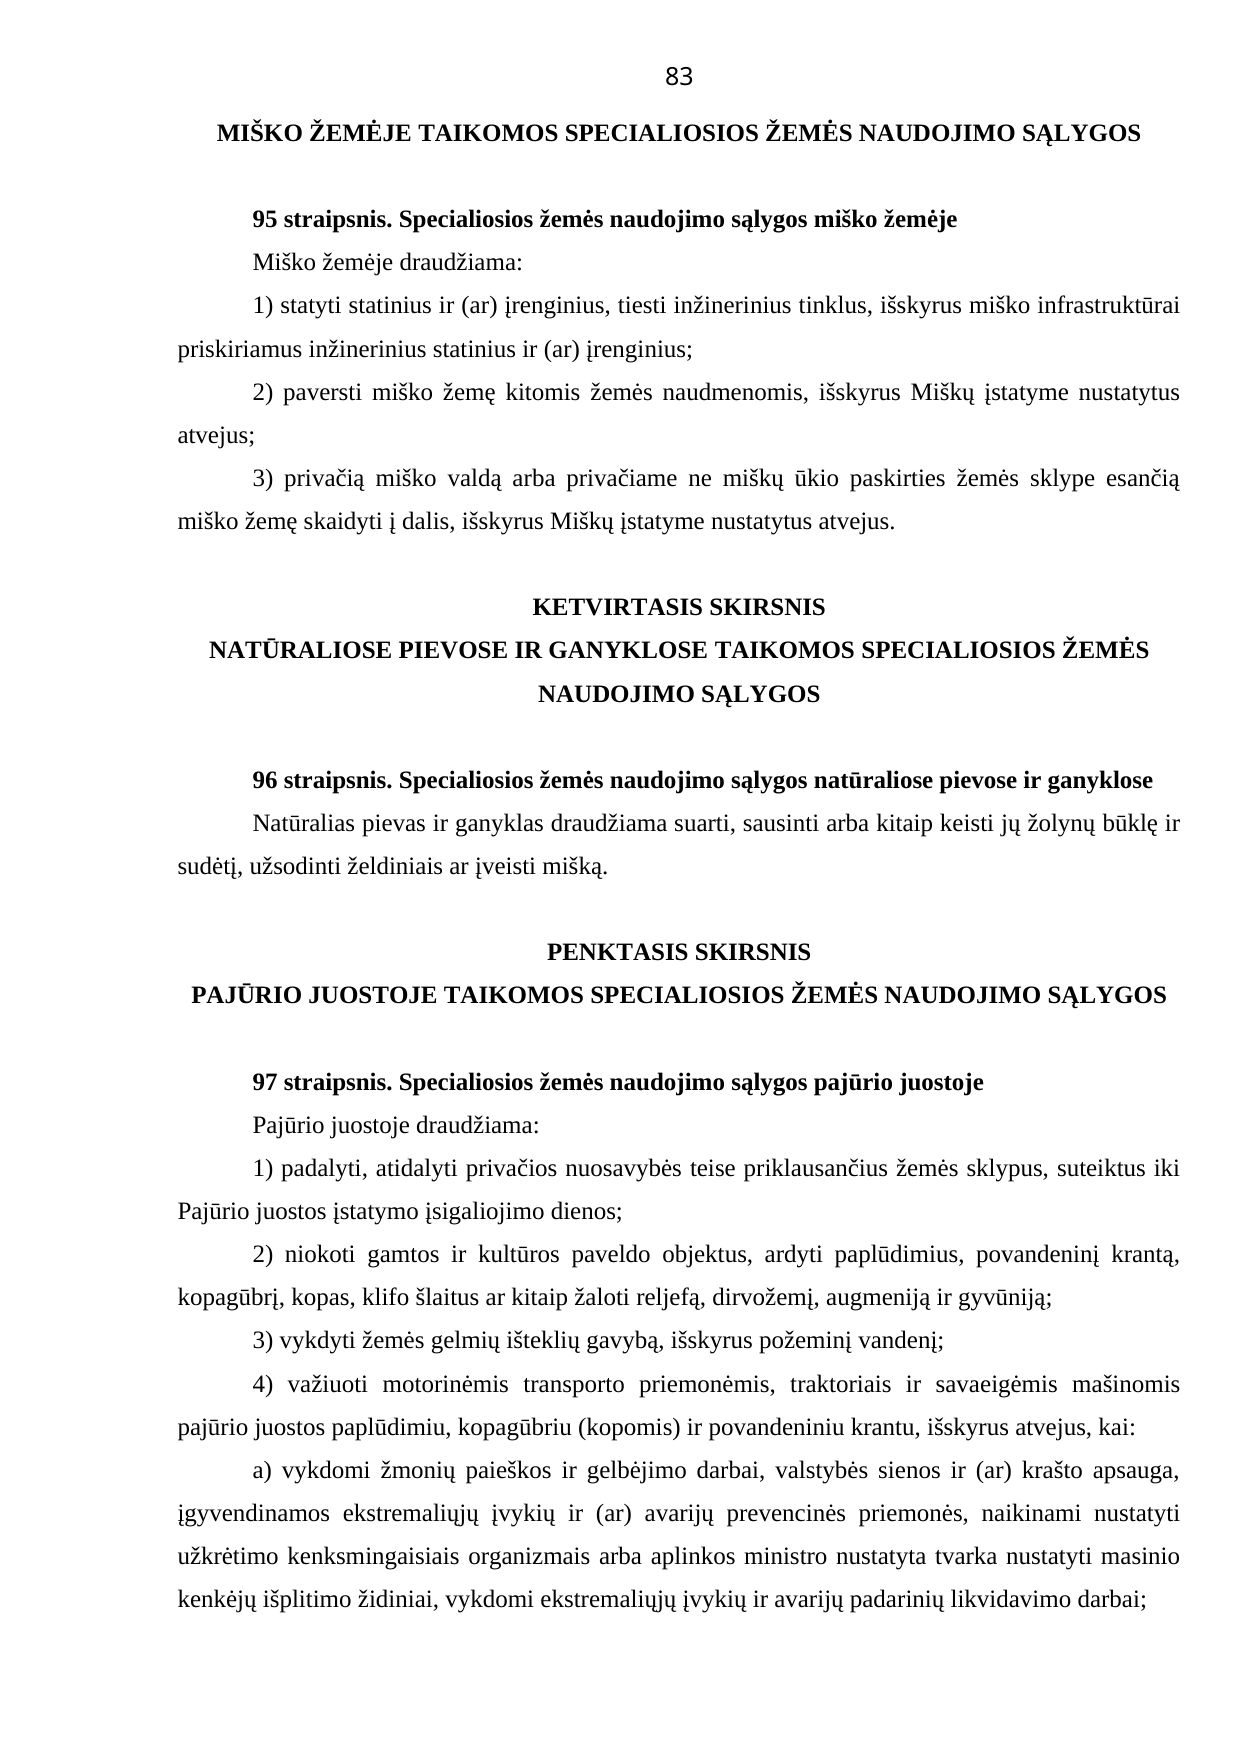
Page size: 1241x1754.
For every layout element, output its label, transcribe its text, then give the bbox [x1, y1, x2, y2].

text PENKTASIS SKIRSNIS [177, 937, 1181, 966]
text 3) vykdyti žemės gelmių išteklių gavybą, išskyrus požeminį vandenį; [177, 1326, 1181, 1354]
text Natūralias pievas ir ganyklas draudžiama suarti, sausinti arba kitaip keisti jų žolynų būklę ir sudėtį, užsodinti želdiniais ar įveisti mišką. [177, 808, 1181, 880]
text NATŪRALIOSE PIEVOSE IR GANYKLOSE TAIKOMOS SPECIALIOSIOS ŽEMĖS NAUDOJIMO SĄLYGOS [177, 636, 1181, 707]
text 3) privačią miško valdą arba privačiame ne miškų ūkio paskirties žemės sklype esančią miško žemę skaidyti į dalis, išskyrus Miškų įstatyme nustatytus atvejus. [177, 463, 1181, 535]
text 96 straipsnis. Specialiosios žemės naudojimo sąlygos natūraliose pievose ir ganyklose [252, 765, 1181, 794]
text 1) padalyti, atidalyti privačios nuosavybės teise priklausančius žemės sklypus, suteiktus iki Pajūrio juostos įstatymo įsigaliojimo dienos; [177, 1153, 1181, 1225]
text PAJŪRIO JUOSTOJE TAIKOMOS SPECIALIOSIOS ŽEMĖS NAUDOJIMO SĄLYGOS [177, 981, 1181, 1009]
text 95 straipsnis. Specialiosios žemės naudojimo sąlygos miško žemėje [177, 204, 1181, 233]
text 2) niokoti gamtos ir kultūros paveldo objektus, ardyti paplūdimius, povandeninį krantą, kopagūbrį, kopas, klifo šlaitus ar kitaip žaloti reljefą, dirvožemį, augmeniją ir gyvūniją; [177, 1239, 1181, 1311]
text a) vykdomi žmonių paieškos ir gelbėjimo darbai, valstybės sienos ir (ar) krašto apsauga, įgyvendinamos ekstremaliųjų įvykių ir (ar) avarijų prevencinės priemonės, naikinami nustatyti užkrėtimo kenksmingaisiais organizmais arba aplinkos ministro nustatyta tvarka nustatyti masinio kenkėjų išplitimo židiniai, vykdomi ekstremaliųjų įvykių ir avarijų padarinių likvidavimo darbai; [177, 1455, 1181, 1613]
text 1) statyti statinius ir (ar) įrenginius, tiesti inžinerinius tinklus, išskyrus miško infrastruktūrai priskiriamus inžinerinius statinius ir (ar) įrenginius; [177, 291, 1181, 362]
text 2) paversti miško žemę kitomis žemės naudmenomis, išskyrus Miškų įstatyme nustatytus atvejus; [177, 377, 1181, 449]
text 97 straipsnis. Specialiosios žemės naudojimo sąlygos pajūrio juostoje [177, 1067, 1181, 1096]
text KETVIRTASIS SKIRSNIS [177, 592, 1181, 621]
text Pajūrio juostoje draudžiama: [177, 1110, 1181, 1139]
text 4) važiuoti motorinėmis transporto priemonėmis, traktoriais ir savaeigėmis mašinomis pajūrio juostos paplūdimiu, kopagūbriu (kopomis) ir povandeniniu krantu, išskyrus atvejus, kai: [177, 1369, 1181, 1441]
text Miško žemėje draudžiama: [177, 247, 1181, 276]
text MIŠKO ŽEMĖJE TAIKOMOS SPECIALIOSIOS ŽEMĖS NAUDOJIMO SĄLYGOS [177, 118, 1181, 147]
